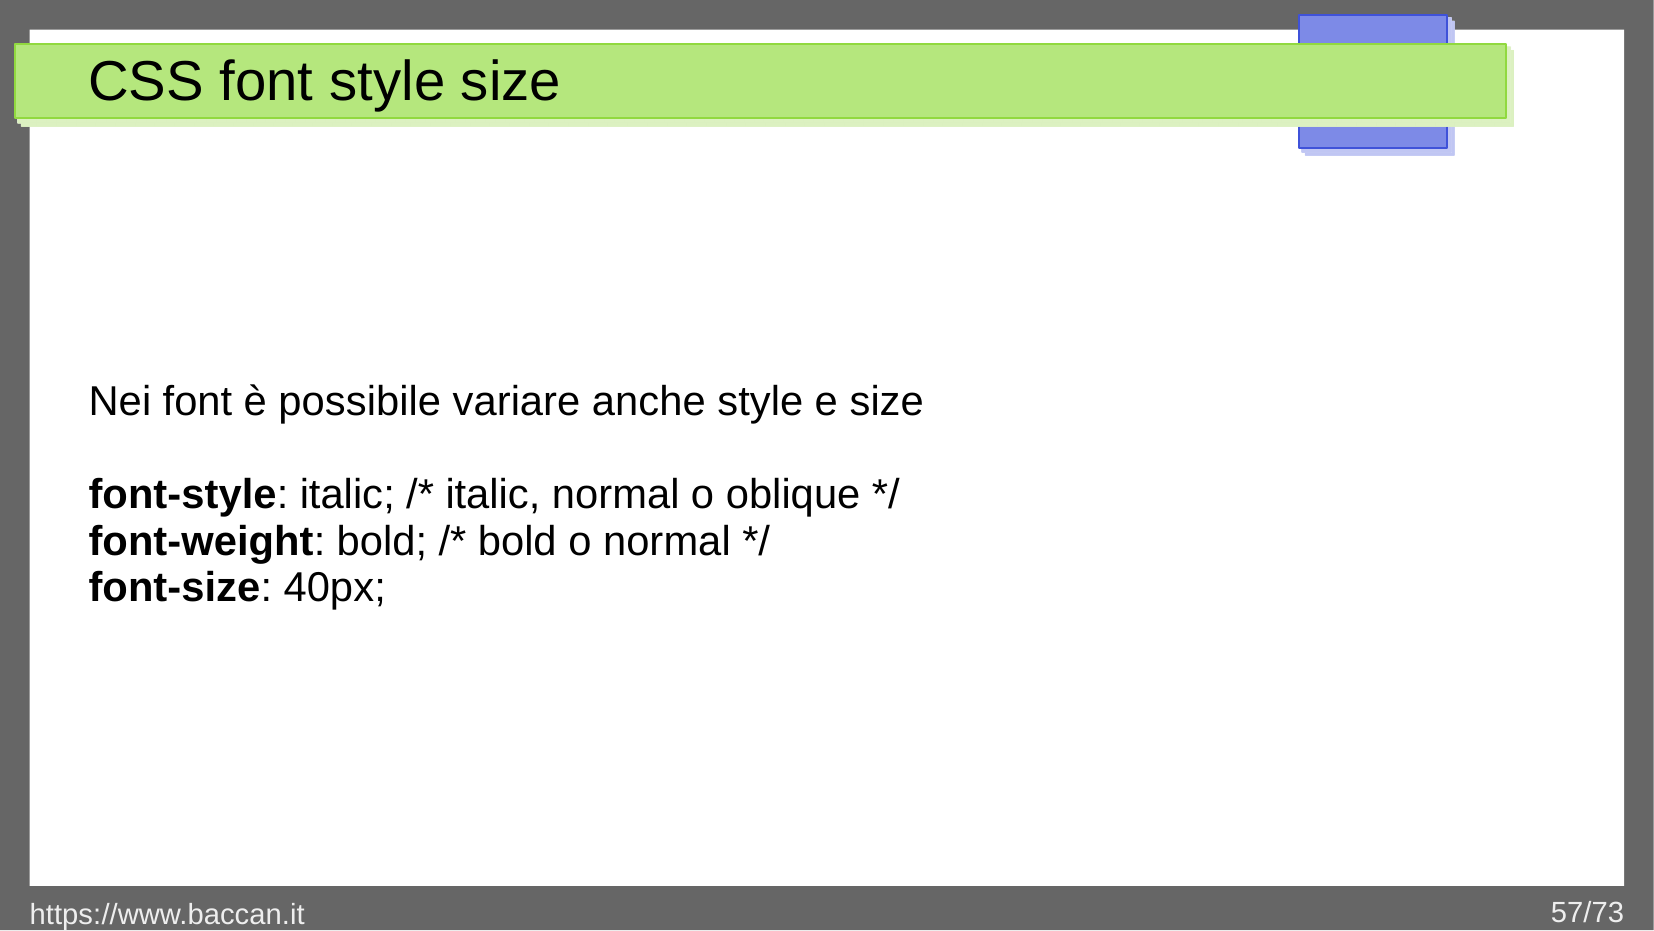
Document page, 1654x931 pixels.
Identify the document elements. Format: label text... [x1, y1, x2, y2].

text_box Nei font è possibile variare anche style e size font-style: italic; /* italic, normal o oblique */ font-weight: bold; /* bold o normal */ font-size: 40px; [88, 169, 1565, 820]
title CSS font style size [88, 44, 1506, 119]
